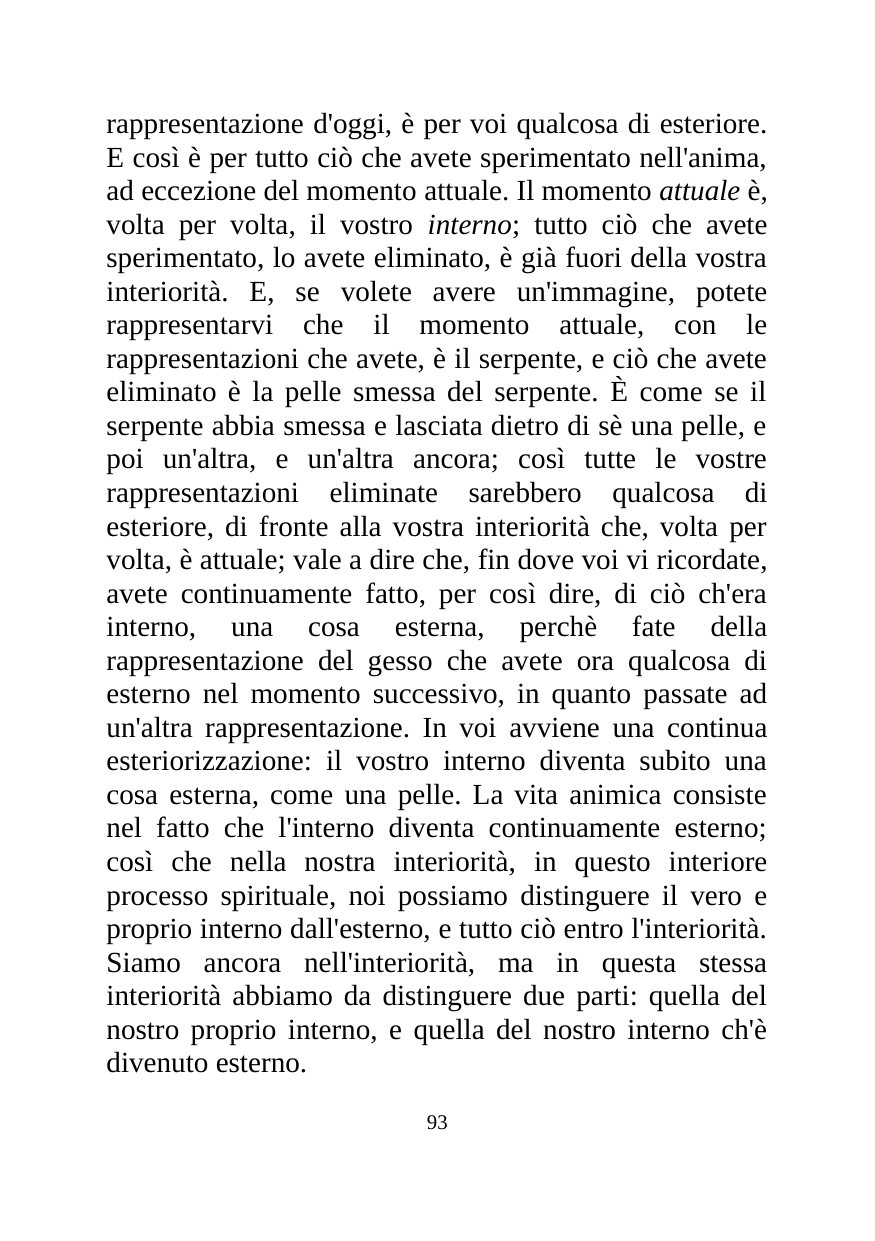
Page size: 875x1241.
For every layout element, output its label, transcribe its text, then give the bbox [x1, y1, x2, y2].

text rappresentazione d'oggi, è per voi qualcosa di esteriore. E così è per tutto ciò che avete sperimentato nell'anima, ad eccezione del momento attuale. Il momento attuale è, volta per volta, il vostro interno; tutto ciò che avete sperimentato, lo avete eliminato, è già fuori della vostra interiorità. E, se volete avere un'immagine, potete rappresentarvi che il momento attuale, con le rappresentazioni che avete, è il serpente, e ciò che avete eliminato è la pelle smessa del serpente. È come se il serpente abbia smessa e lasciata dietro di sè una pelle, e poi un'altra, e un'altra ancora; così tutte le vostre rappresentazioni eliminate sarebbero qualcosa di esteriore, di fronte alla vostra interiorità che, volta per volta, è attuale; vale a dire che, fin dove voi vi ricordate, avete continuamente fatto, per così dire, di ciò ch'era interno, una cosa esterna, perchè fate della rappresentazione del gesso che avete ora qualcosa di esterno nel momento successivo, in quanto passate ad un'altra rappresentazione. In voi avviene una continua esteriorizzazione: il vostro interno diventa subito una cosa esterna, come una pelle. La vita animica consiste nel fatto che l'interno diventa continuamente esterno; così che nella nostra interiorità, in questo interiore processo spirituale, noi possiamo distinguere il vero e proprio interno dall'esterno, e tutto ciò entro l'interiorità. Siamo ancora nell'interiorità, ma in questa stessa interiorità abbiamo da distinguere due parti: quella del nostro proprio interno, e quella del nostro interno ch'è divenuto esterno. [106, 106, 768, 1079]
